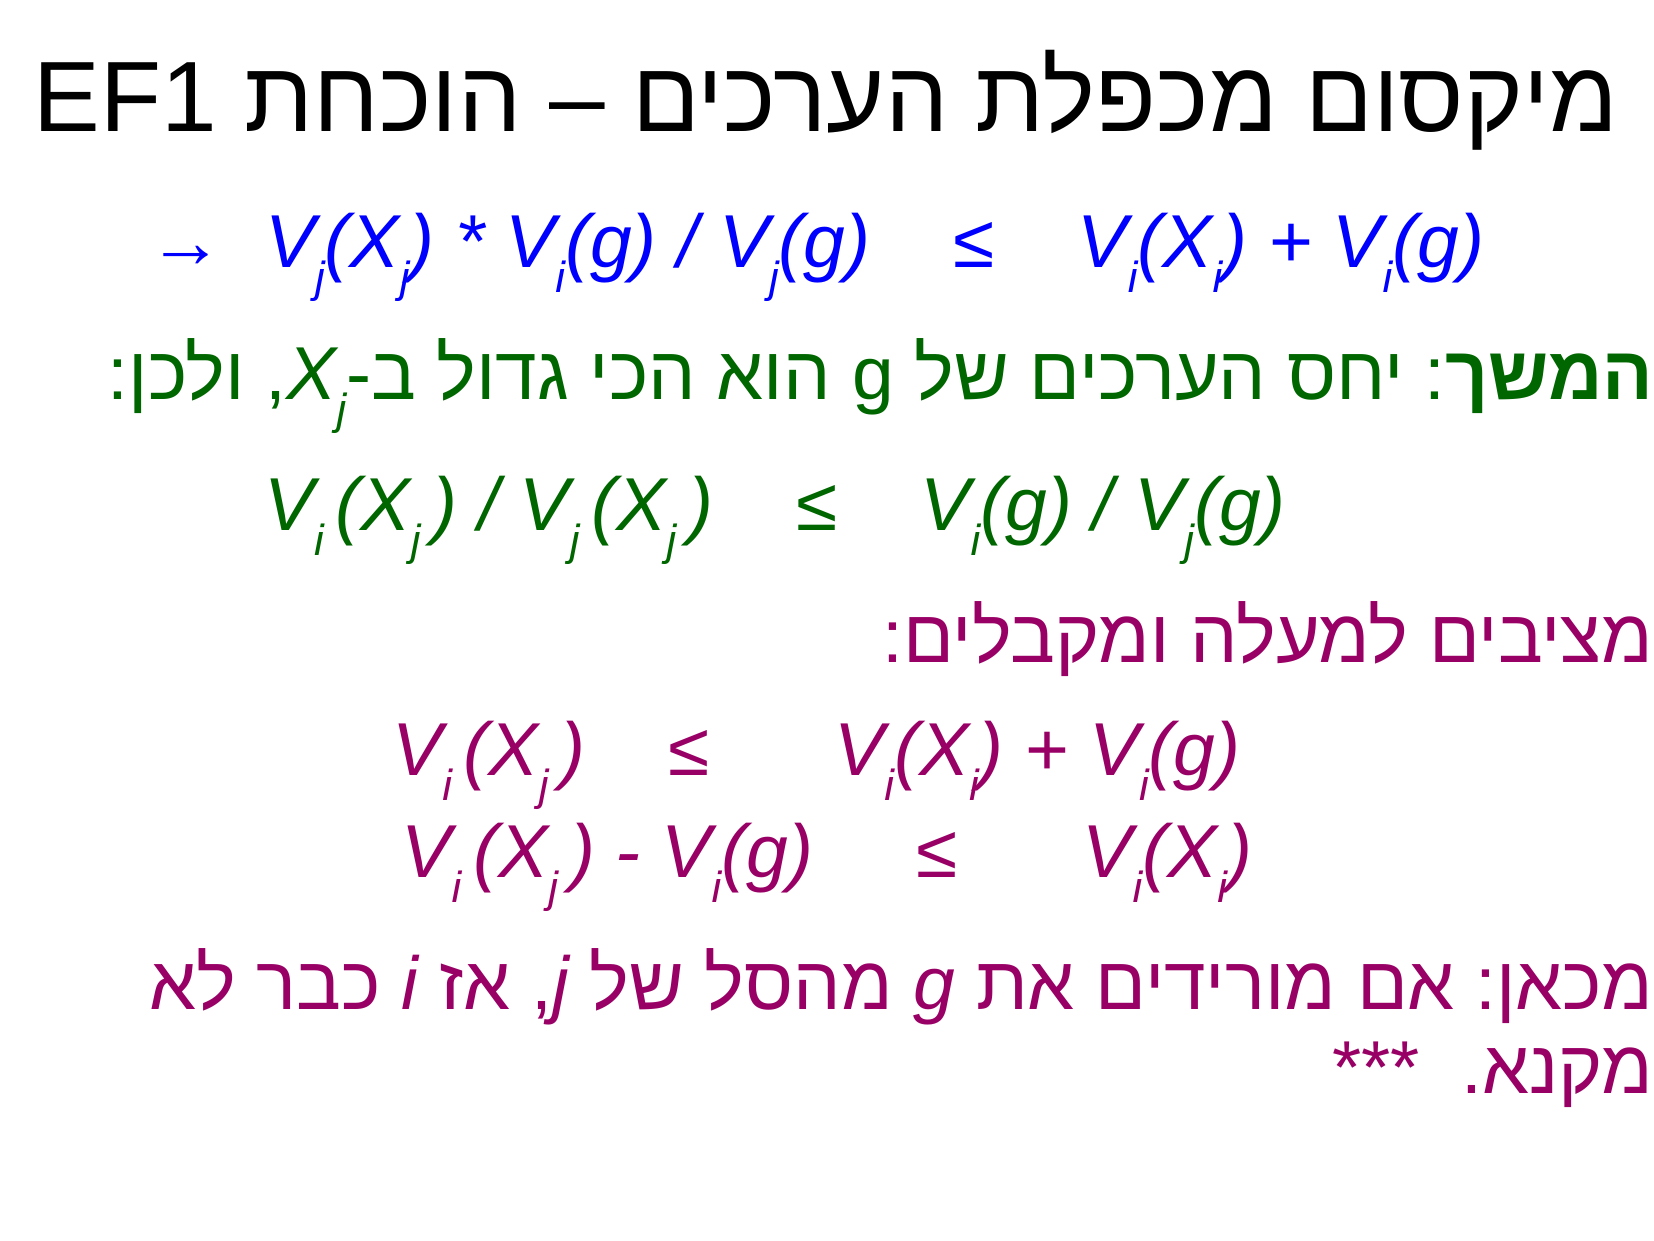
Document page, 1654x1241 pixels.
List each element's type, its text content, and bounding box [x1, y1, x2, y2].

list → Vj(Xj) * Vi(g) / Vj(g) ≤ Vi(Xi) + Vi(g) המשך: יחס הערכים של g הוא הכי גדול ב-Xj, ולכן: Vi (Xj ) / Vj (Xj ) ≤ Vi(g) / Vj(g) מציבים למעלה ומקבלים: Vi (Xj ) ≤ Vi(Xi) + Vi(g) Vi (Xj ) - Vi(g) ≤ Vi(Xi) מכאן: אם מורידים את g מהסל של j, אז i כבר לא מקנא. *** [0, 199, 1654, 1241]
title מיקסום מכפלת הערכים – הוכחת EF1 [0, 28, 1654, 166]
